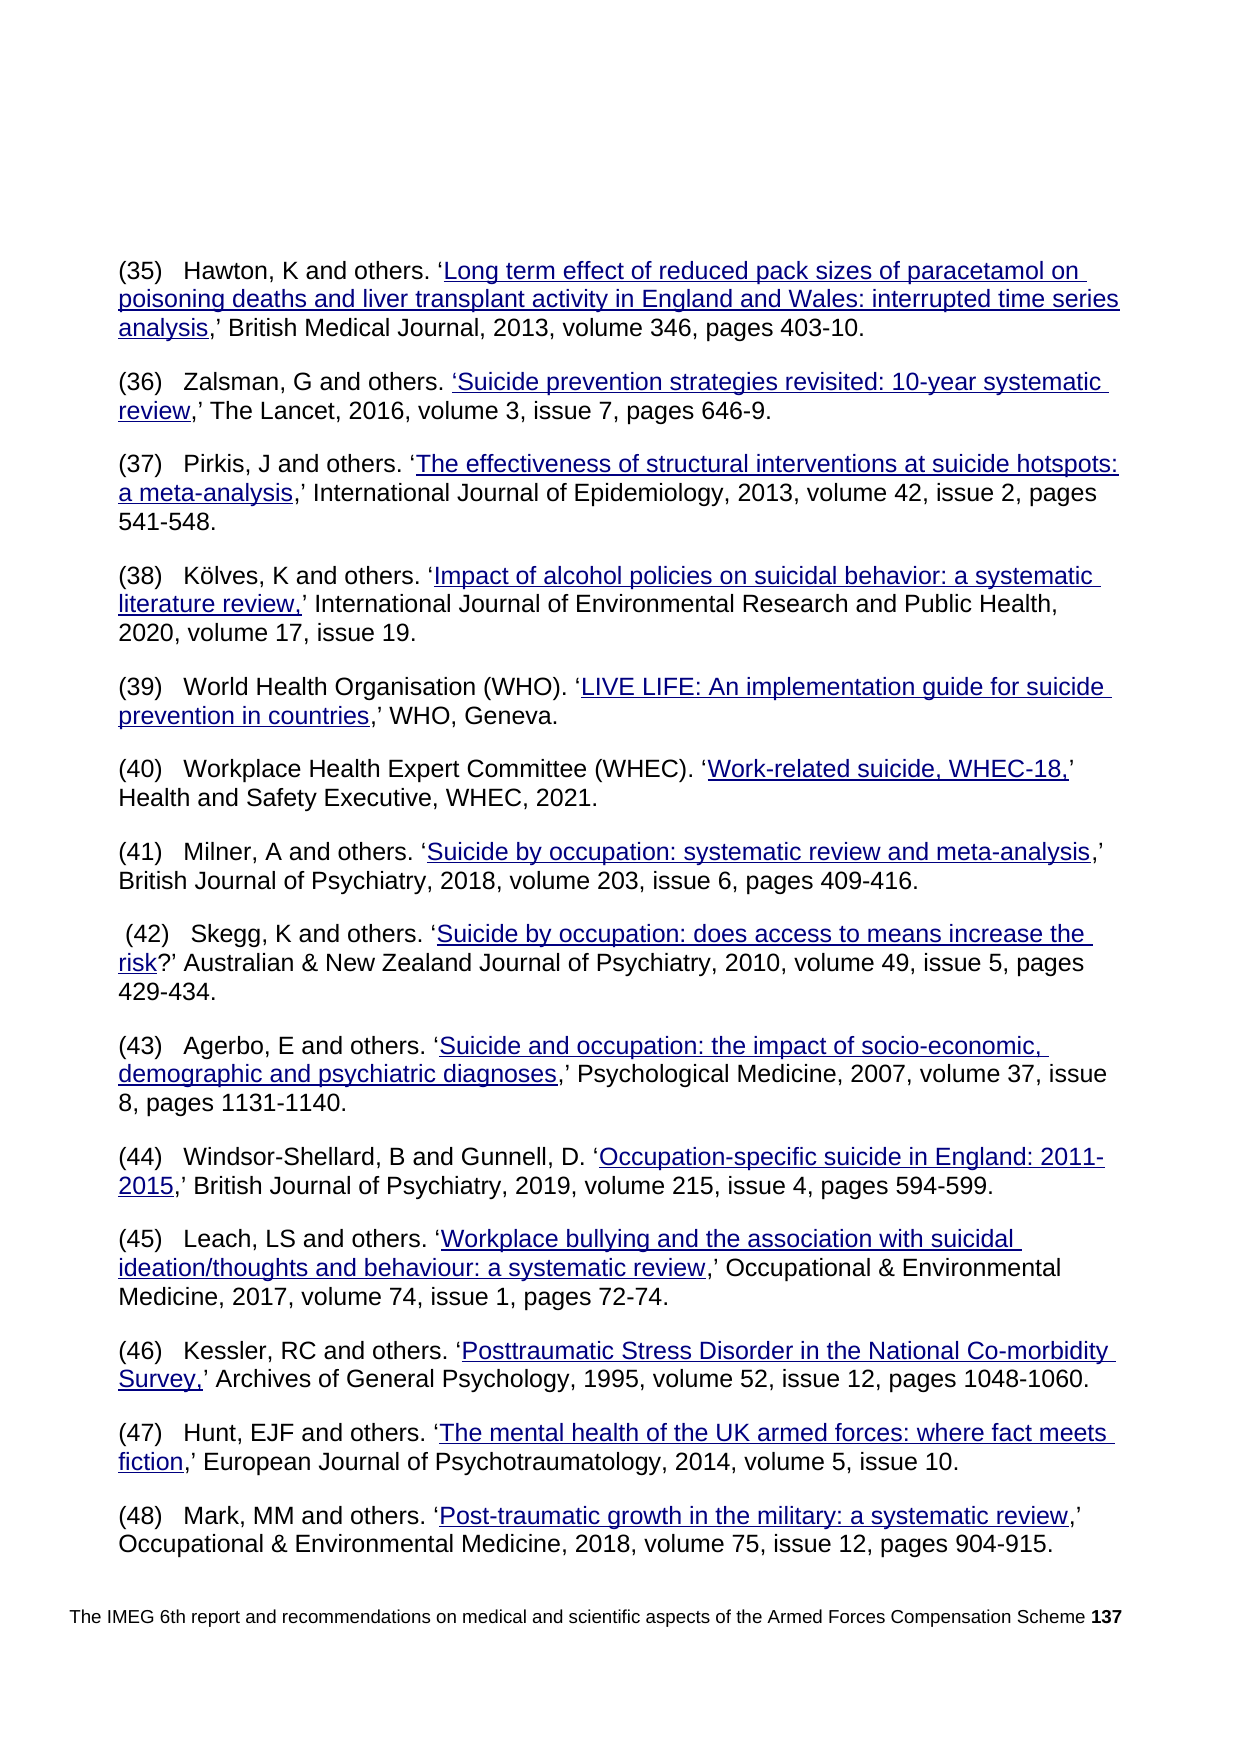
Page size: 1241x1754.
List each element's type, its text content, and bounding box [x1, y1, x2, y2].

text (48) Mark, MM and others. ‘Post-traumatic growth in the military: a systematic review,’ Occupational & Environmental Medicine, 2018, volume 75, issue 12, pages 904-915. [118, 1501, 1122, 1558]
text (39) World Health Organisation (WHO). ‘LIVE LIFE: An implementation guide for suicide prevention in countries,’ WHO, Geneva. [118, 672, 1122, 729]
text (44) Windsor-Shellard, B and Gunnell, D. ‘Occupation-specific suicide in England: 2011-2015,’ British Journal of Psychiatry, 2019, volume 215, issue 4, pages 594-599. [118, 1142, 1122, 1199]
text (35) Hawton, K and others. ‘Long term effect of reduced pack sizes of paracetamol on poisoning deaths and liver transplant activity in England and Wales: interrupted time series analysis,’ British Medical Journal, 2013, volume 346, pages 403-10. [118, 256, 1122, 342]
text (38) Kölves, K and others. ‘Impact of alcohol policies on suicidal behavior: a systematic literature review,’ International Journal of Environmental Research and Public Health, 2020, volume 17, issue 19. [118, 561, 1122, 647]
text (37) Pirkis, J and others. ‘The effectiveness of structural interventions at suicide hotspots: a meta-analysis,’ International Journal of Epidemiology, 2013, volume 42, issue 2, pages 541-548. [118, 449, 1122, 536]
text (42) Skegg, K and others. ‘Suicide by occupation: does access to means increase the risk?’ Australian & New Zealand Journal of Psychiatry, 2010, volume 49, issue 5, pages 429-434. [118, 919, 1122, 1006]
text (47) Hunt, EJF and others. ‘The mental health of the UK armed forces: where fact meets fiction,’ European Journal of Psychotraumatology, 2014, volume 5, issue 10. [118, 1418, 1122, 1476]
text (41) Milner, A and others. ‘Suicide by occupation: systematic review and meta-analysis,’ British Journal of Psychiatry, 2018, volume 203, issue 6, pages 409-416. [118, 837, 1122, 894]
text (46) Kessler, RC and others. ‘Posttraumatic Stress Disorder in the National Co-morbidity Survey,’ Archives of General Psychology, 1995, volume 52, issue 12, pages 1048-1060. [118, 1336, 1122, 1393]
text (43) Agerbo, E and others. ‘Suicide and occupation: the impact of socio-economic, demographic and psychiatric diagnoses,’ Psychological Medicine, 2007, volume 37, issue 8, pages 1131-1140. [118, 1031, 1122, 1117]
text (36) Zalsman, G and others. ‘Suicide prevention strategies revisited: 10-year systematic review,’ The Lancet, 2016, volume 3, issue 7, pages 646-9. [118, 367, 1122, 424]
text (45) Leach, LS and others. ‘Workplace bullying and the association with suicidal ideation/thoughts and behaviour: a systematic review,’ Occupational & Environmental Medicine, 2017, volume 74, issue 1, pages 72-74. [118, 1224, 1122, 1311]
text (40) Workplace Health Expert Committee (WHEC). ‘Work-related suicide, WHEC-18,’ Health and Safety Executive, WHEC, 2021. [118, 754, 1122, 812]
